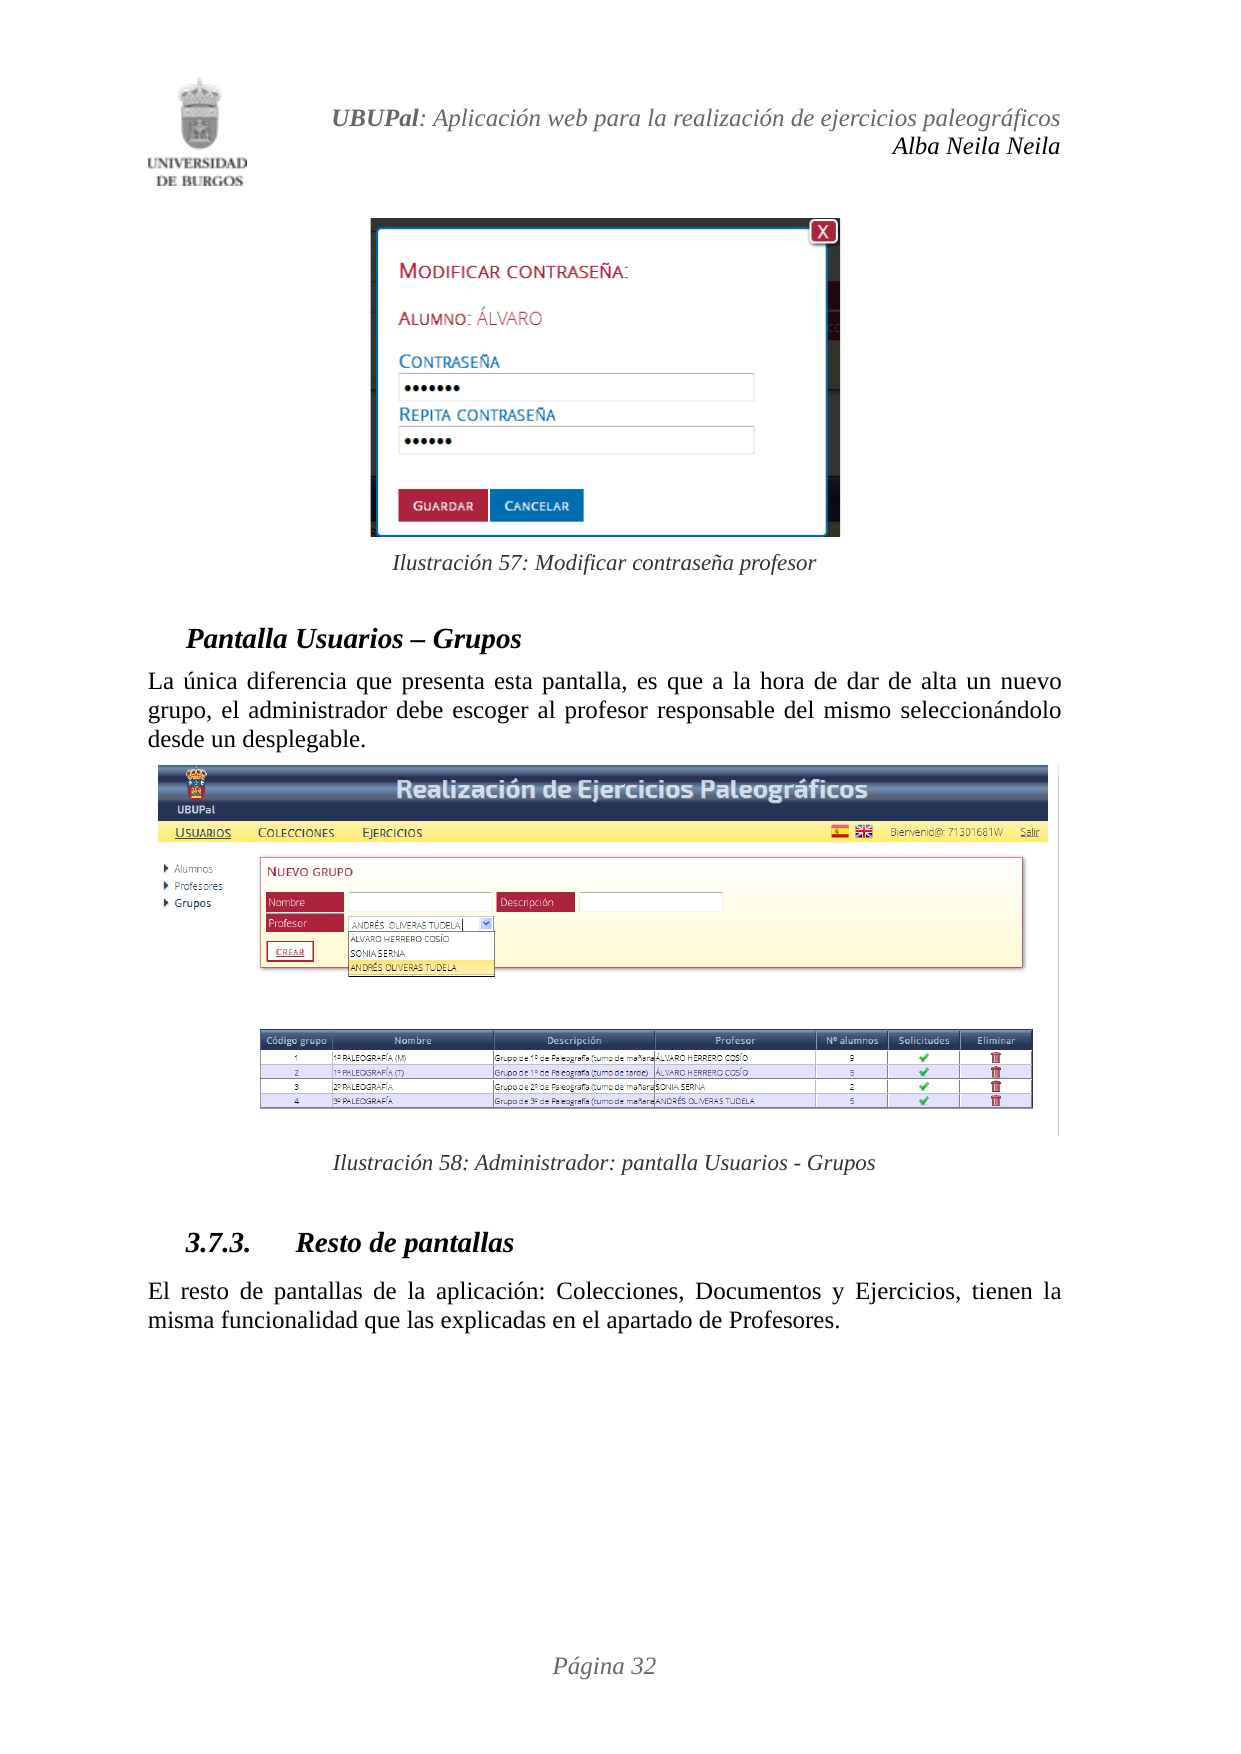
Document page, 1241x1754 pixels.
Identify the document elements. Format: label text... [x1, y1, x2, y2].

subtitle Pantalla Usuarios – Grupos [186, 621, 1063, 654]
text El resto de pantallas de la aplicación: Colecciones, Documentos y Ejercicios, tienen la misma funcionalidad que las explicadas en el apartado de Profesores. [148, 1276, 1063, 1333]
subtitle Resto de pantallas [186, 1225, 1063, 1258]
text Ilustración 58: Modificar contraseña profesor [371, 537, 840, 576]
text La única diferencia que presenta esta pantalla, es que a la hora de dar de alta un nuevo grupo, el administrador debe escoger al profesor responsable del mismo seleccionándolo desde un desplegable. [148, 666, 1063, 752]
picture [147, 77, 247, 186]
text Ilustración 59: Administrador: pantalla Usuarios - Grupos [151, 1136, 1059, 1175]
picture [151, 765, 1060, 1136]
